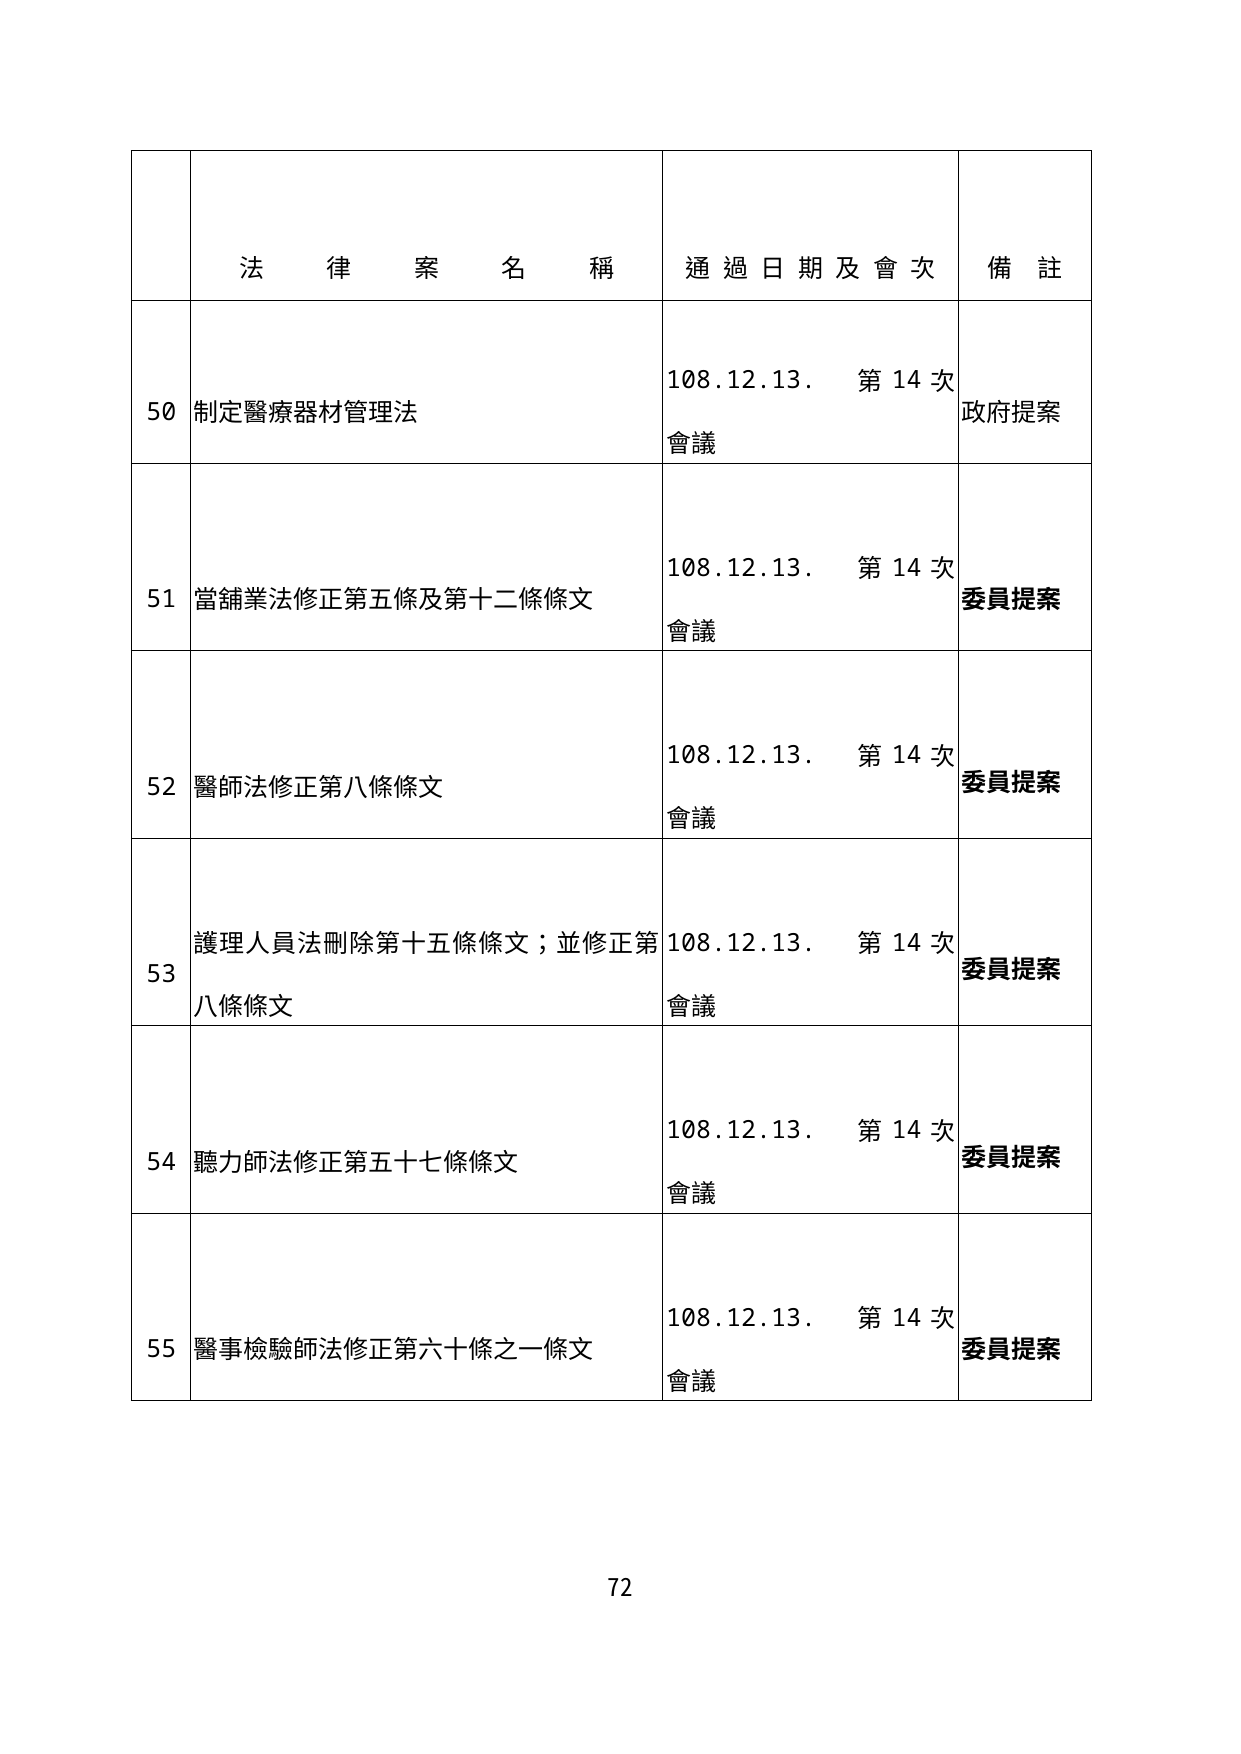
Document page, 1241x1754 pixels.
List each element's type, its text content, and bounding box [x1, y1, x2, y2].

table_cell 53 [132, 839, 190, 1025]
table_cell 委員提案 [959, 651, 1091, 837]
table_header 通 過 日 期 及 會 次 [663, 151, 958, 300]
table_cell 委員提案 [959, 1026, 1091, 1212]
table_cell 醫師法修正第八條條文 [191, 651, 662, 837]
table_cell 54 [132, 1026, 190, 1212]
table_header 備 註 [959, 151, 1091, 300]
table_cell 50 [132, 301, 190, 462]
table_cell 聽力師法修正第五十七條條文 [191, 1026, 662, 1212]
table_cell 108.12.13. 第14次會議 [663, 839, 958, 1025]
table_cell 委員提案 [959, 1214, 1091, 1400]
table_cell 108.12.13. 第14次會議 [663, 301, 958, 462]
table_cell 委員提案 [959, 464, 1091, 650]
table_cell 55 [132, 1214, 190, 1400]
table_cell 108.12.13. 第14次會議 [663, 464, 958, 650]
table_cell 委員提案 [959, 839, 1091, 1025]
table_header 法 律 案 名 稱 [191, 151, 662, 300]
table_cell 108.12.13. 第14次會議 [663, 651, 958, 837]
table_cell 制定醫療器材管理法 [191, 301, 662, 462]
table_cell 政府提案 [959, 301, 1091, 462]
table_cell 當舖業法修正第五條及第十二條條文 [191, 464, 662, 650]
table_cell 醫事檢驗師法修正第六十條之一條文 [191, 1214, 662, 1400]
table_cell 52 [132, 651, 190, 837]
table_cell 108.12.13. 第14次會議 [663, 1214, 958, 1400]
table_cell 51 [132, 464, 190, 650]
table_cell 護理人員法刪除第十五條條文；並修正第八條條文 [191, 839, 662, 1025]
table_cell 108.12.13. 第14次會議 [663, 1026, 958, 1212]
table_header [132, 151, 190, 300]
